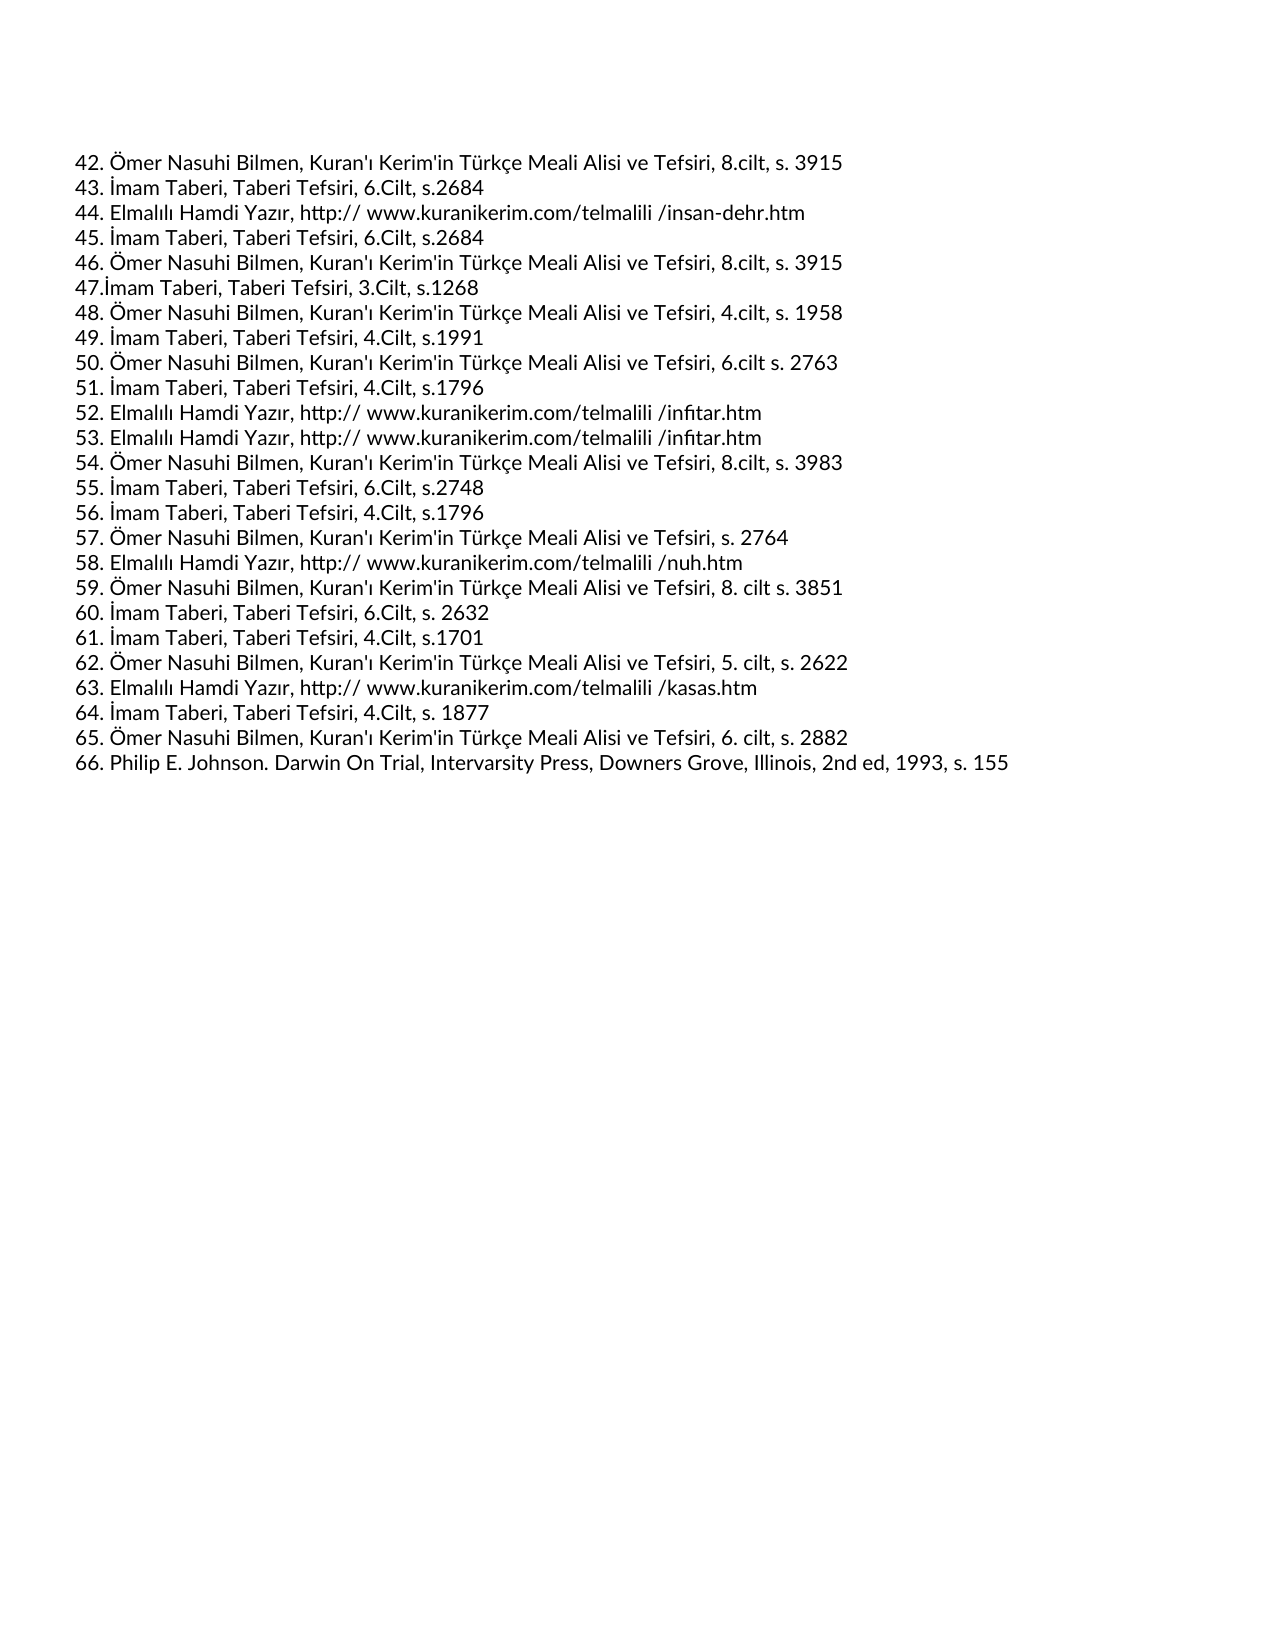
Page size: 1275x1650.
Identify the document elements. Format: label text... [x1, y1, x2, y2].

text 49. İmam Taberi, Taberi Tefsiri, 4.Cilt, s.1991 [75, 325, 1200, 350]
text 53. Elmalılı Hamdi Yazır, http:// www.kuranikerim.com/telmalili /infitar.htm [75, 425, 1200, 450]
text 63. Elmalılı Hamdi Yazır, http:// www.kuranikerim.com/telmalili /kasas.htm [75, 675, 1200, 700]
text 46. Ömer Nasuhi Bilmen, Kuran'ı Kerim'in Türkçe Meali Alisi ve Tefsiri, 8.cilt, s. 3915 [75, 250, 1200, 275]
text 59. Ömer Nasuhi Bilmen, Kuran'ı Kerim'in Türkçe Meali Alisi ve Tefsiri, 8. cilt s. 3851 [75, 575, 1200, 600]
text 44. Elmalılı Hamdi Yazır, http:// www.kuranikerim.com/telmalili /insan-dehr.htm [75, 200, 1200, 225]
text 62. Ömer Nasuhi Bilmen, Kuran'ı Kerim'in Türkçe Meali Alisi ve Tefsiri, 5. cilt, s. 2622 [75, 650, 1200, 675]
text 56. İmam Taberi, Taberi Tefsiri, 4.Cilt, s.1796 [75, 500, 1200, 525]
text 47.İmam Taberi, Taberi Tefsiri, 3.Cilt, s.1268 [75, 275, 1200, 300]
text 42. Ömer Nasuhi Bilmen, Kuran'ı Kerim'in Türkçe Meali Alisi ve Tefsiri, 8.cilt, s. 3915 [75, 150, 1200, 175]
text 43. İmam Taberi, Taberi Tefsiri, 6.Cilt, s.2684 [75, 175, 1200, 200]
text 58. Elmalılı Hamdi Yazır, http:// www.kuranikerim.com/telmalili /nuh.htm [75, 550, 1200, 575]
text 54. Ömer Nasuhi Bilmen, Kuran'ı Kerim'in Türkçe Meali Alisi ve Tefsiri, 8.cilt, s. 3983 [75, 450, 1200, 475]
text 51. İmam Taberi, Taberi Tefsiri, 4.Cilt, s.1796 [75, 375, 1200, 400]
text 60. İmam Taberi, Taberi Tefsiri, 6.Cilt, s. 2632 [75, 600, 1200, 625]
text 48. Ömer Nasuhi Bilmen, Kuran'ı Kerim'in Türkçe Meali Alisi ve Tefsiri, 4.cilt, s. 1958 [75, 300, 1200, 325]
text 65. Ömer Nasuhi Bilmen, Kuran'ı Kerim'in Türkçe Meali Alisi ve Tefsiri, 6. cilt, s. 2882 [75, 725, 1200, 750]
text 52. Elmalılı Hamdi Yazır, http:// www.kuranikerim.com/telmalili /infitar.htm [75, 400, 1200, 425]
text 64. İmam Taberi, Taberi Tefsiri, 4.Cilt, s. 1877 [75, 700, 1200, 725]
text 61. İmam Taberi, Taberi Tefsiri, 4.Cilt, s.1701 [75, 625, 1200, 650]
text 57. Ömer Nasuhi Bilmen, Kuran'ı Kerim'in Türkçe Meali Alisi ve Tefsiri, s. 2764 [75, 525, 1200, 550]
text 45. İmam Taberi, Taberi Tefsiri, 6.Cilt, s.2684 [75, 225, 1200, 250]
text 55. İmam Taberi, Taberi Tefsiri, 6.Cilt, s.2748 [75, 475, 1200, 500]
text 66. Philip E. Johnson. Darwin On Trial, Intervarsity Press, Downers Grove, Illinois, 2nd ed, 1993, s. 155 [75, 750, 1200, 775]
text 50. Ömer Nasuhi Bilmen, Kuran'ı Kerim'in Türkçe Meali Alisi ve Tefsiri, 6.cilt s. 2763 [75, 350, 1200, 375]
